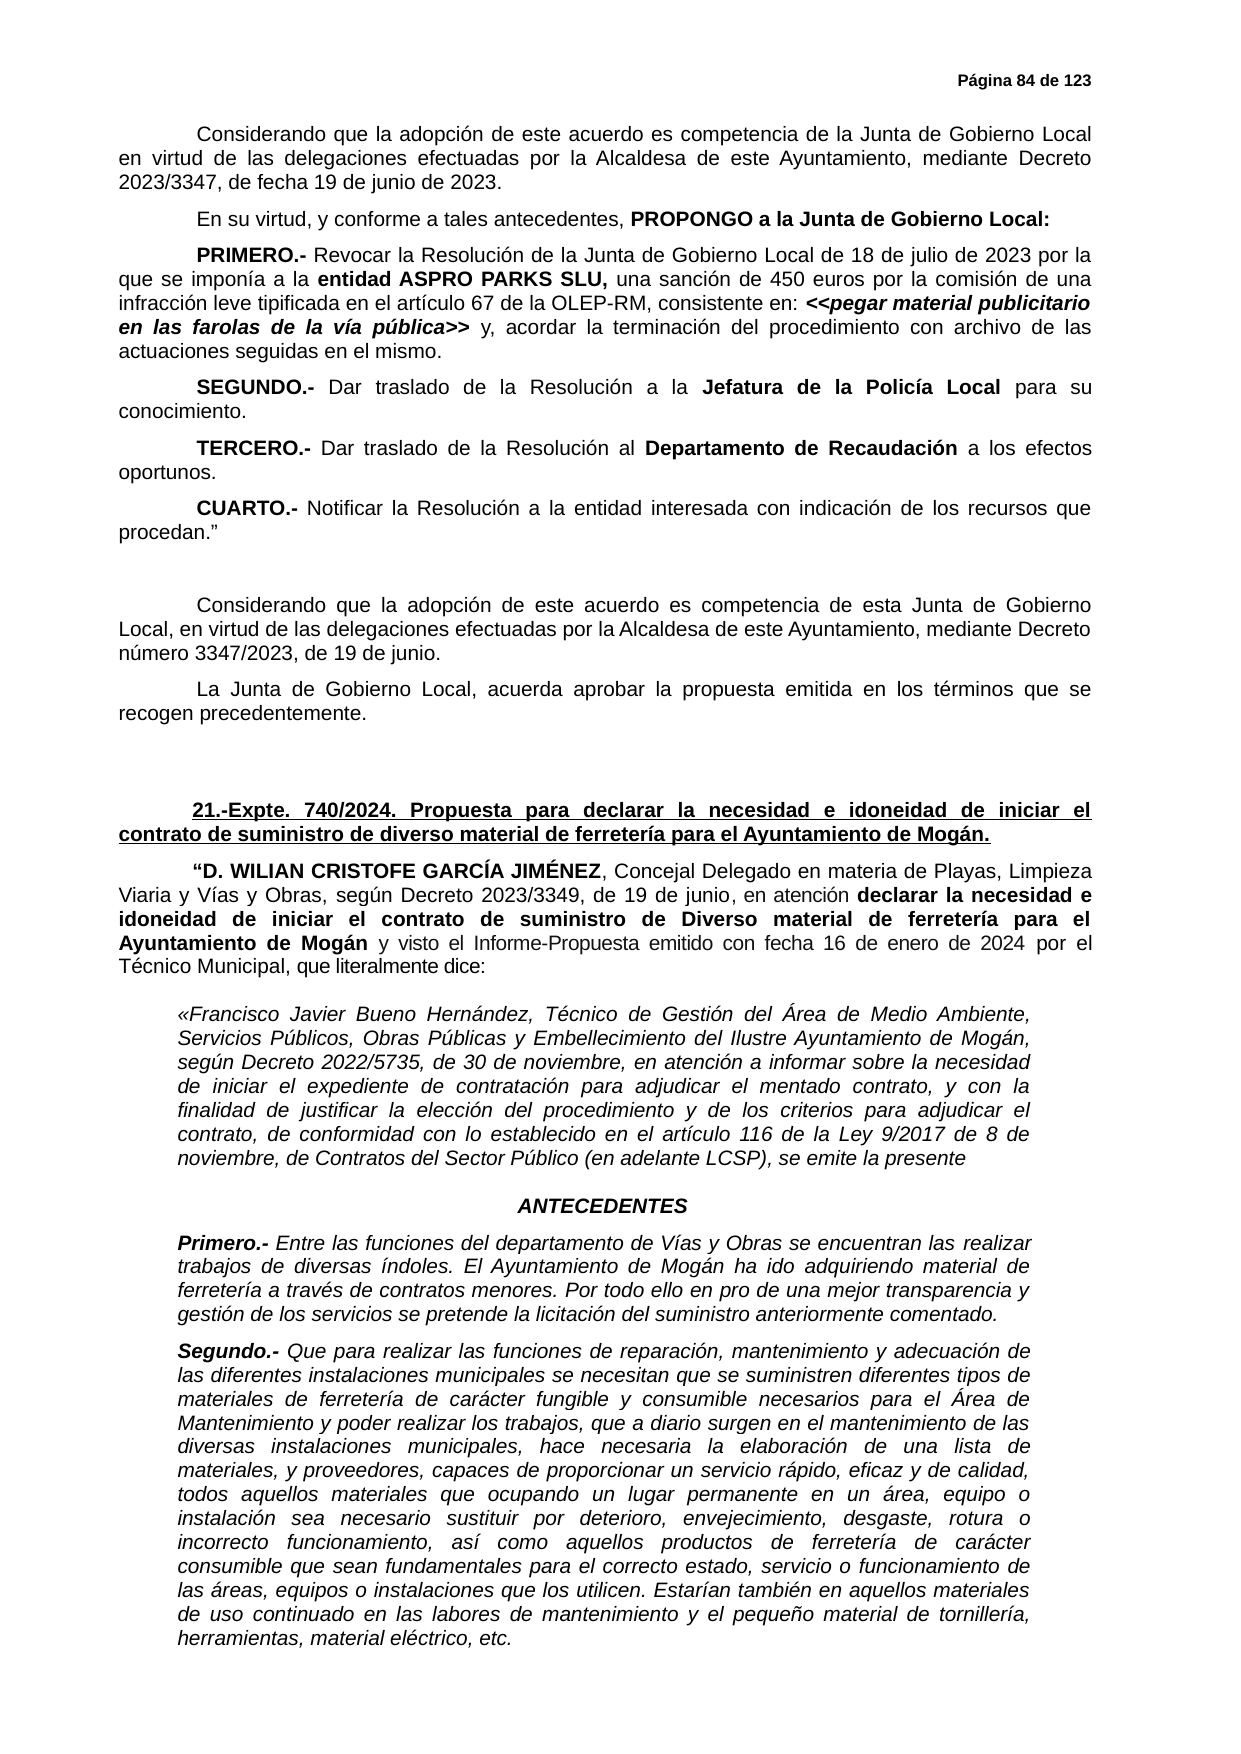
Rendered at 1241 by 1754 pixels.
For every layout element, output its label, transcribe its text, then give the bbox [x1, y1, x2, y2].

text En su virtud, y conforme a tales antecedentes, PROPONGO a la Junta de Gobierno Local: [118, 206, 1092, 230]
text PRIMERO.- Revocar la Resolución de la Junta de Gobierno Local de 18 de julio de 2023 por la que se imponía a la entidad ASPRO PARKS SLU, una sanción de 450 euros por la comisión de una infracción leve tipificada en el artículo 67 de la OLEP-RM, consistente en: <<pegar material publicitario en las farolas de la vía pública>> y, acordar la terminación del procedimiento con archivo de las actuaciones seguidas en el mismo. [118, 243, 1092, 363]
text Considerando que la adopción de este acuerdo es competencia de esta Junta de Gobierno Local, en virtud de las delegaciones efectuadas por la Alcaldesa de este Ayuntamiento, mediante Decreto número 3347/2023, de 19 de junio. [118, 593, 1092, 665]
text Primero.- Entre las funciones del departamento de Vías y Obras se encuentran las realizar trabajos de diversas índoles. El Ayuntamiento de Mogán ha ido adquiriendo material de ferretería a través de contratos menores. Por todo ello en pro de una mejor transparencia y gestión de los servicios se pretende la licitación del suministro anteriormente comentado. [177, 1230, 1033, 1326]
text “D. WILIAN CRISTOFE GARCÍA JIMÉNEZ, Concejal Delegado en materia de Playas, Limpieza Viaria y Vías y Obras, según Decreto 2023/3349, de 19 de junio, en atención declarar la necesidad e idoneidad de iniciar el contrato de suministro de Diverso material de ferretería para el Ayuntamiento de Mogán y visto el Informe-Propuesta emitido con fecha 16 de enero de 2024 por el Técnico Municipal, que literalmente dice: [118, 858, 1092, 978]
text La Junta de Gobierno Local, acuerda aprobar la propuesta emitida en los términos que se recogen precedentemente. [118, 677, 1092, 725]
text Segundo.- Que para realizar las funciones de reparación, mantenimiento y adecuación de las diferentes instalaciones municipales se necesitan que se suministren diferentes tipos de materiales de ferretería de carácter fungible y consumible necesarios para el Área de Mantenimiento y poder realizar los trabajos, que a diario surgen en el mantenimiento de las diversas instalaciones municipales, hace necesaria la elaboración de una lista de materiales, y proveedores, capaces de proporcionar un servicio rápido, eficaz y de calidad, todos aquellos materiales que ocupando un lugar permanente en un área, equipo o instalación sea necesario sustituir por deterioro, envejecimiento, desgaste, rotura o incorrecto funcionamiento, así como aquellos productos de ferretería de carácter consumible que sean fundamentales para el correcto estado, servicio o funcionamiento de las áreas, equipos o instalaciones que los utilicen. Estarían también en aquellos materiales de uso continuado en las labores de mantenimiento y el pequeño material de tornillería, herramientas, material eléctrico, etc. [177, 1338, 1033, 1650]
text ANTECEDENTES [177, 1194, 1033, 1218]
text TERCERO.- Dar traslado de la Resolución al Departamento de Recaudación a los efectos oportunos. [118, 436, 1092, 483]
text Considerando que la adopción de este acuerdo es competencia de la Junta de Gobierno Local en virtud de las delegaciones efectuadas por la Alcaldesa de este Ayuntamiento, mediante Decreto 2023/3347, de fecha 19 de junio de 2023. [118, 122, 1092, 194]
text «Francisco Javier Bueno Hernández, Técnico de Gestión del Área de Medio Ambiente, Servicios Públicos, Obras Públicas y Embellecimiento del Ilustre Ayuntamiento de Mogán, según Decreto 2022/5735, de 30 de noviembre, en atención a informar sobre la necesidad de iniciar el expediente de contratación para adjudicar el mentado contrato, y con la finalidad de justificar la elección del procedimiento y de los criterios para adjudicar el contrato, de conformidad con lo establecido en el artículo 116 de la Ley 9/2017 de 8 de noviembre, de Contratos del Sector Público (en adelante LCSP), se emite la presente [177, 1002, 1033, 1170]
text SEGUNDO.- Dar traslado de la Resolución a la Jefatura de la Policía Local para su conocimiento. [118, 375, 1092, 423]
text 21.-Expte. 740/2024. Propuesta para declarar la necesidad e idoneidad de iniciar el contrato de suministro de diverso material de ferretería para el Ayuntamiento de Mogán. [118, 774, 1092, 846]
text CUARTO.- Notificar la Resolución a la entidad interesada con indicación de los recursos que procedan.” [118, 496, 1092, 544]
